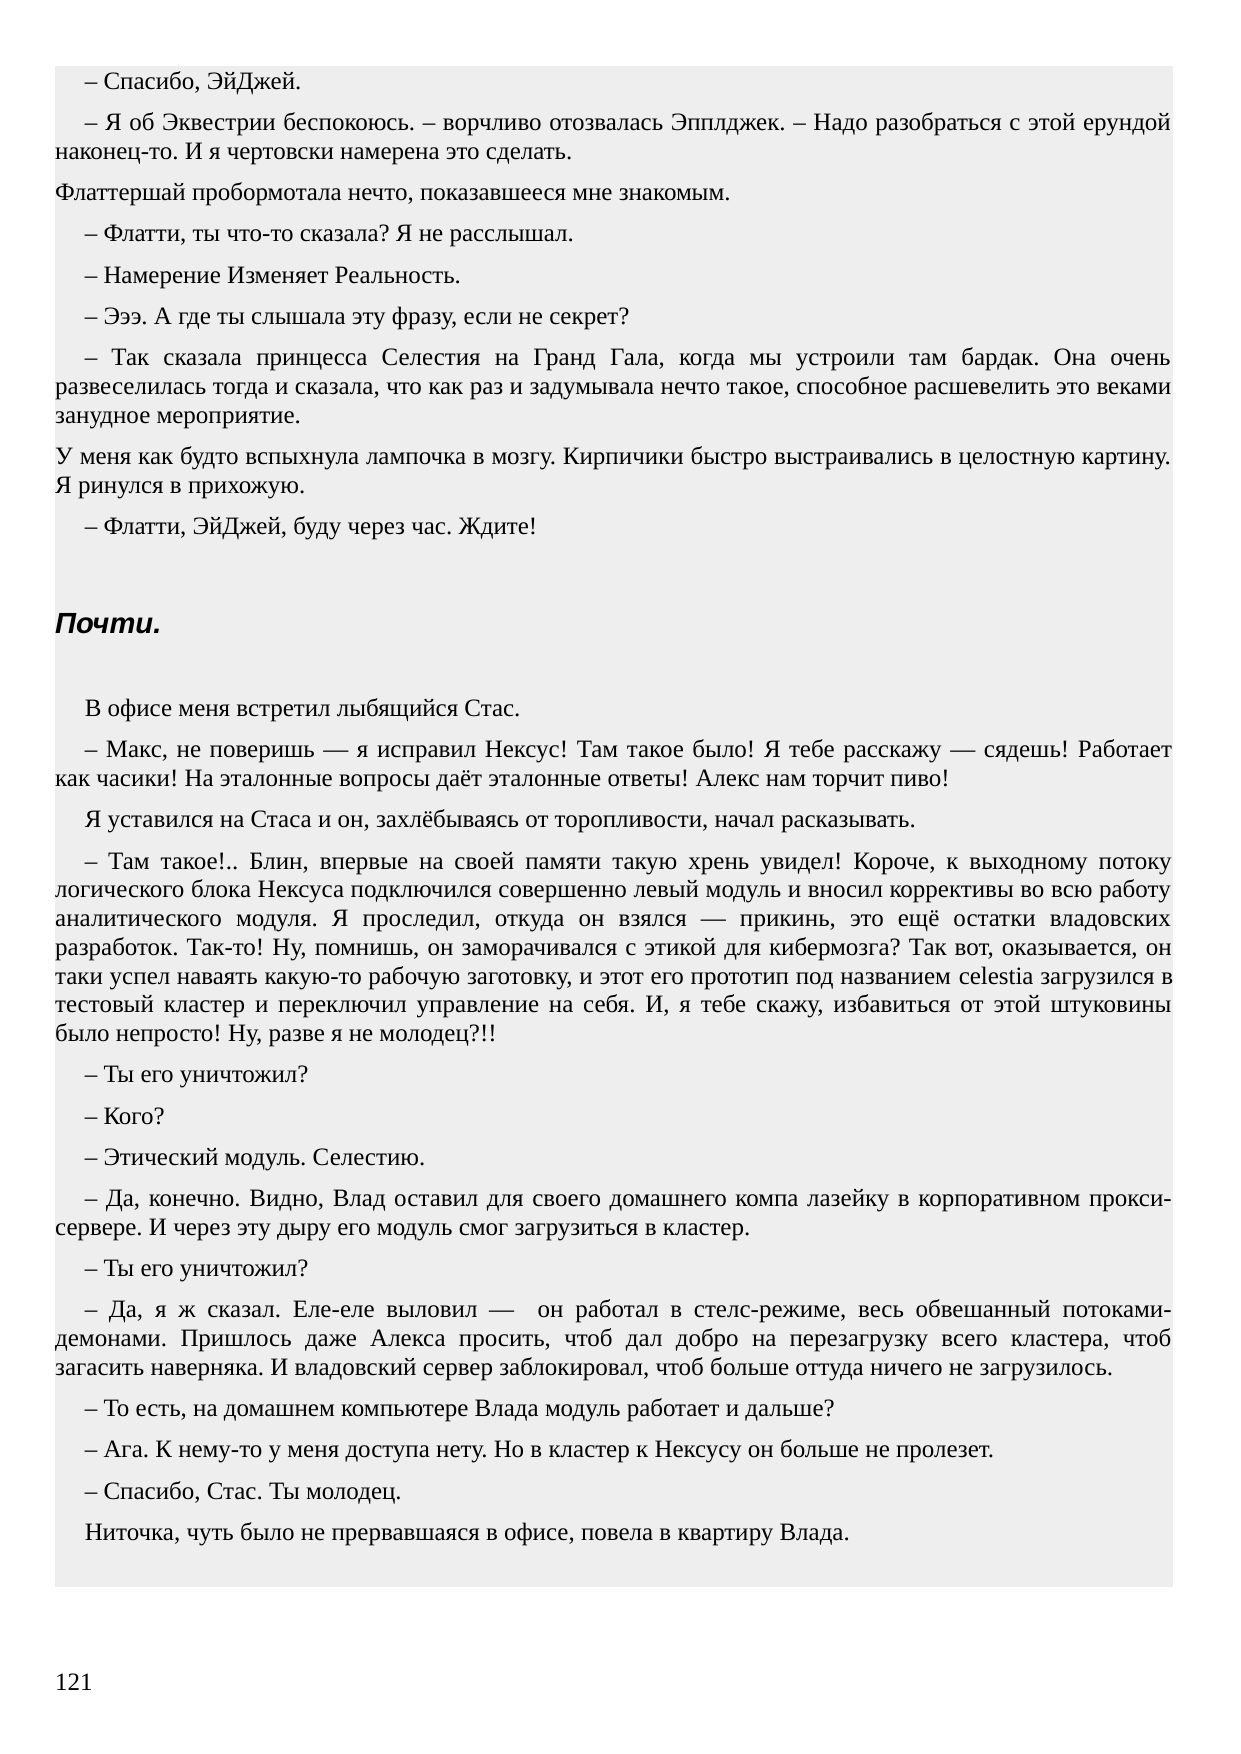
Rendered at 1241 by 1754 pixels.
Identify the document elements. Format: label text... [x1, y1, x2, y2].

text – Спасибо, ЭйДжей. [55, 66, 1173, 95]
text – Макс, не поверишь — я исправил Нексус! Там такое было! Я тебе расскажу — сядешь! Работает как часики! На эталонные вопросы даёт эталонные ответы! Алекс нам торчит пиво! [55, 734, 1173, 792]
text – Этический модуль. Селестию. [55, 1142, 1173, 1171]
list У меня как будто вспыхнула лампочка в мозгу. Кирпичики быстро выстраивались в целостную картину. Я ринулся в прихожую. [55, 441, 1173, 498]
text – Ага. К нему-то у меня доступа нету. Но в кластер к Нексусу он больше не пролезет. [55, 1434, 1173, 1463]
text Я уставился на Стаса и он, захлёбываясь от торопливости, начал расказывать. [55, 804, 1173, 833]
text – Ты его уничтожил? [55, 1059, 1173, 1088]
text – Ты его уничтожил? [55, 1253, 1173, 1282]
text – Да, я ж сказал. Еле-еле выловил — он работал в стелс-режиме, весь обвешанный потоками-демонами. Пришлось даже Алекса просить, чтоб дал добро на перезагрузку всего кластера, чтоб загасить наверняка. И владовский сервер заблокировал, чтоб больше оттуда ничего не загрузилось. [55, 1294, 1173, 1381]
text – Флатти, ты что-то сказала? Я не расслышал. [55, 218, 1173, 247]
text – Спасибо, Стас. Ты молодец. [55, 1476, 1173, 1504]
text – Так сказала принцесса Селестия на Гранд Гала, когда мы устроили там бардак. Она очень развеселилась тогда и сказала, что как раз и задумывала нечто такое, способное расшевелить это веками занудное мероприятие. [55, 342, 1173, 428]
text – То есть, на домашнем компьютере Влада модуль работает и дальше? [55, 1393, 1173, 1422]
text – Эээ. А где ты слышала эту фразу, если не секрет? [55, 301, 1173, 330]
text – Да, конечно. Видно, Влад оставил для своего домашнего компа лазейку в корпоративном прокси-сервере. И через эту дыру его модуль смог загрузиться в кластер. [55, 1183, 1173, 1241]
text – Кого? [55, 1101, 1173, 1129]
text – Я об Эквестрии беспокоюсь. – ворчливо отозвалась Эпплджек. – Надо разобраться с этой ерундой наконец-то. И я чертовски намерена это сделать. [55, 107, 1173, 165]
subtitle Почти. [55, 606, 1173, 639]
text – Намерение Изменяет Реальность. [55, 260, 1173, 288]
list Флаттершай пробормотала нечто, показавшееся мне знакомым. [55, 177, 1173, 206]
text – Флатти, ЭйДжей, буду через час. Ждите! [55, 511, 1173, 540]
text Ниточка, чуть было не прервавшаяся в офисе, повела в квартиру Влада. [55, 1517, 1173, 1546]
text В офисе меня встретил лыбящийся Стас. [55, 693, 1173, 722]
text – Там такое!.. Блин, впервые на своей памяти такую хрень увидел! Короче, к выходному потоку логического блока Нексуса подключился совершенно левый модуль и вносил коррективы во всю работу аналитического модуля. Я проследил, откуда он взялся — прикинь, это ещё остатки владовских разработок. Так-то! Ну, помнишь, он заморачивался с этикой для кибермозга? Так вот, оказывается, он таки успел наваять какую-то рабочую заготовку, и этот его прототип под названием celestia загрузился в тестовый кластер и переключил управление на себя. И, я тебе скажу, избавиться от этой штуковины было непросто! Ну, разве я не молодец?!! [55, 846, 1173, 1047]
